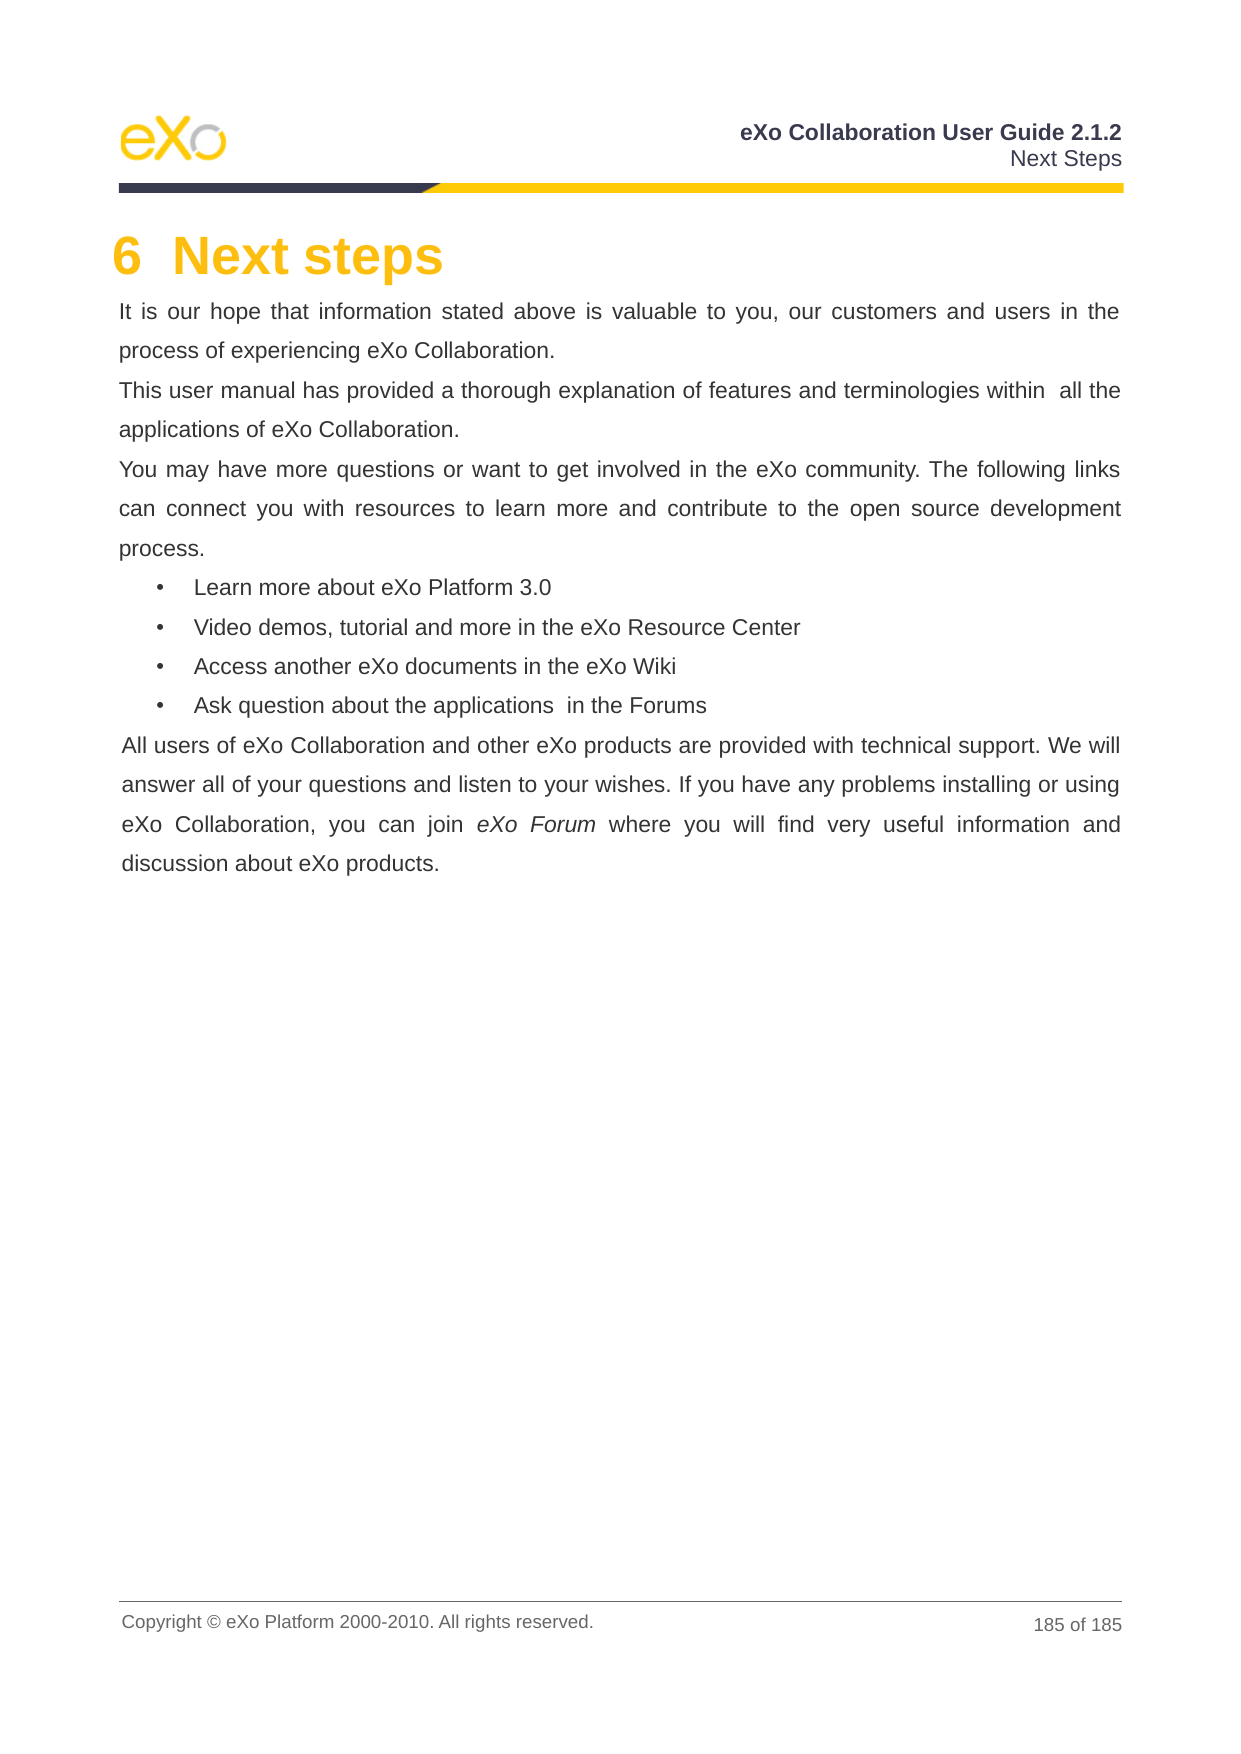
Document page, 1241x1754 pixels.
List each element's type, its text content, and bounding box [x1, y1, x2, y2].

list Access another eXo documents in the eXo Wiki [156, 653, 1122, 679]
picture [118, 183, 1124, 193]
text This user manual has provided a thorough explanation of features and terminologies within all the applications of eXo Collaboration. [118, 377, 1122, 442]
list All users of eXo Collaboration and other eXo products are provided with technical support. We will answer all of your questions and listen to your wishes. If you have any problems installing or using eXo Collaboration, you can join eXo Forum where you will find very useful information and discussion about eXo products. [84, 732, 1122, 877]
list Video demos, tutorial and more in the eXo Resource Center [156, 613, 1122, 640]
list Learn more about eXo Platform 3.0 [156, 574, 1122, 600]
list Ask question about the applications in the Forums [156, 692, 1122, 719]
text It is our hope that information stated above is valuable to you, our customers and users in the process of experiencing eXo Collaboration. [118, 298, 1122, 363]
subtitle Next steps [112, 223, 1122, 286]
picture [120, 115, 227, 161]
text You may have more questions or want to get involved in the eXo community. The following links can connect you with resources to learn more and contribute to the open source development process. [118, 456, 1122, 561]
